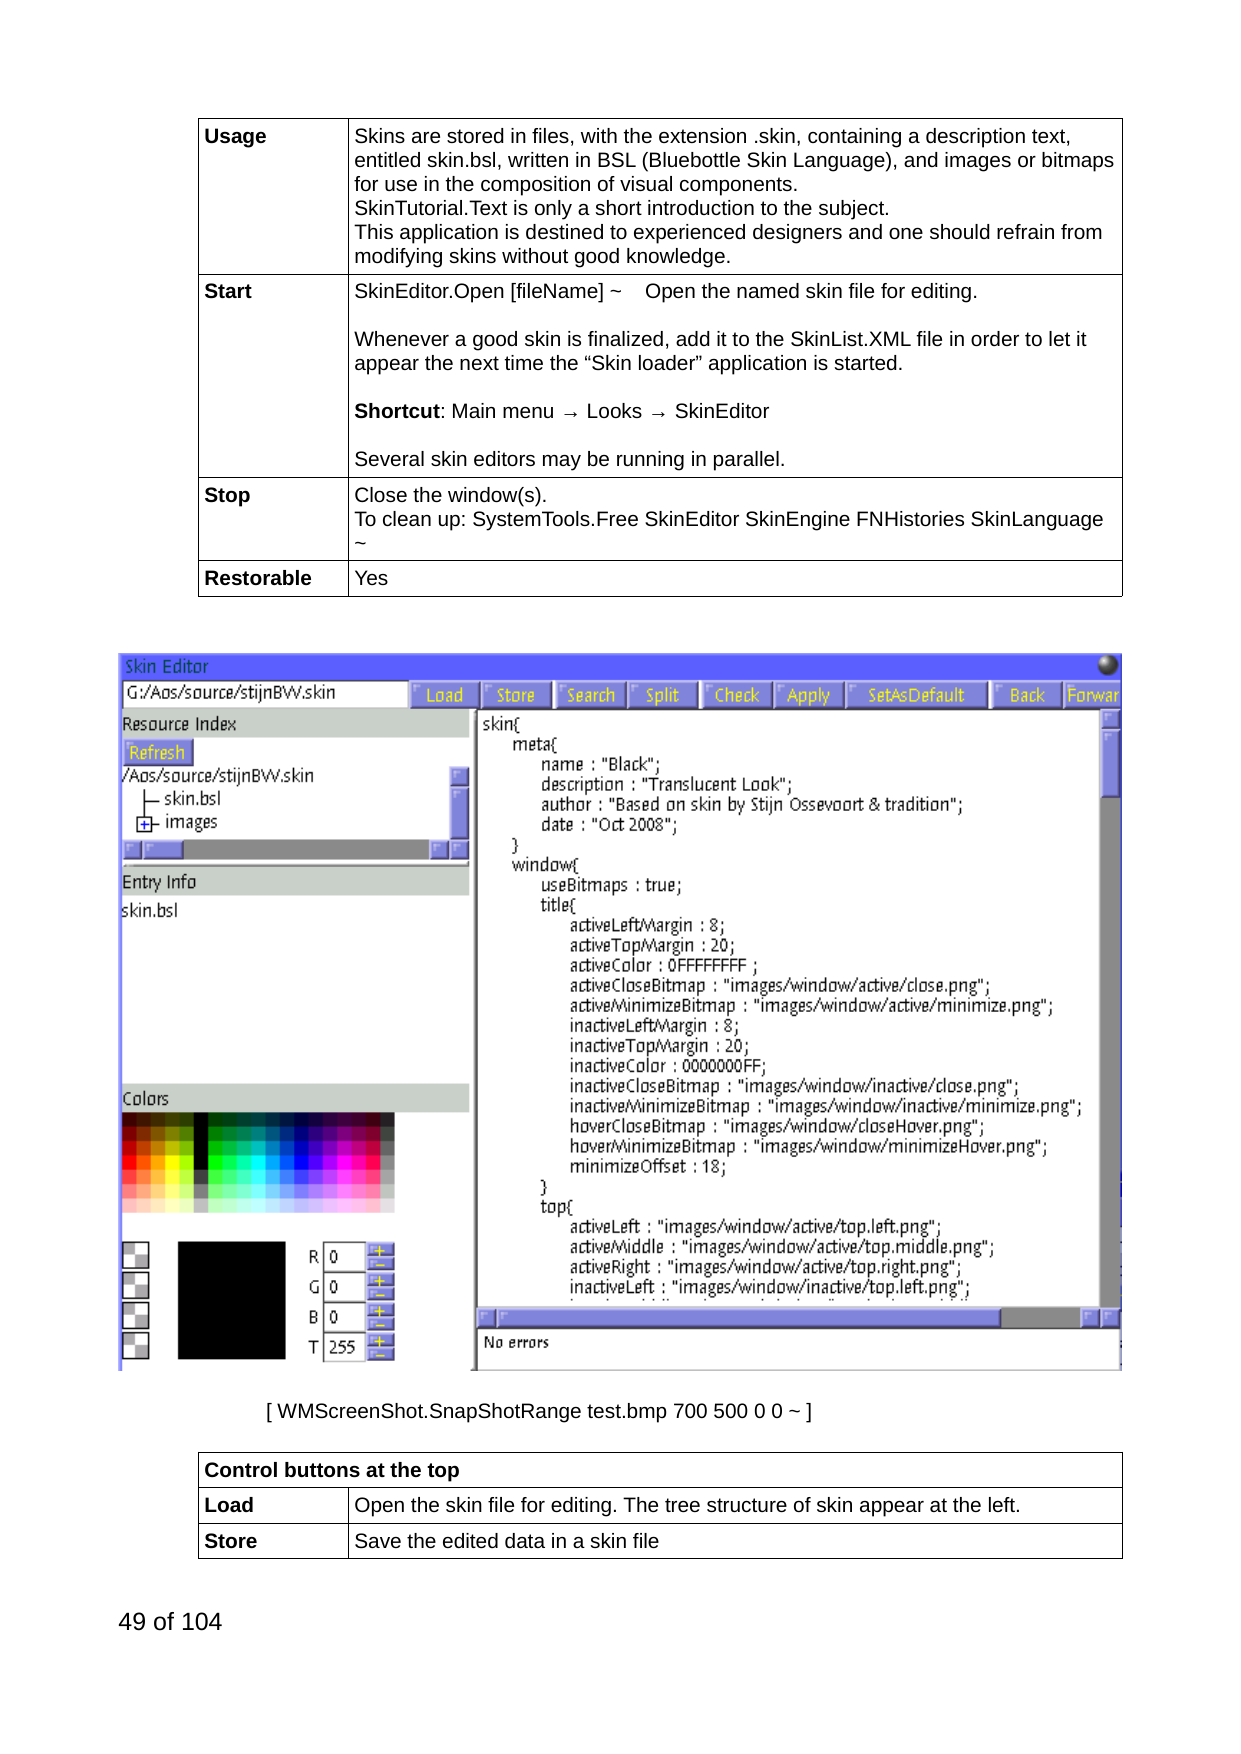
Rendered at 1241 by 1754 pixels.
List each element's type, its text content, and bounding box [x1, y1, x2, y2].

picture [118, 653, 1122, 1371]
table_cell Stop [199, 478, 348, 560]
table_cell Yes [349, 561, 1122, 596]
text [ WMScreenShot.SnapShotRange test.bmp 700 500 0 0 ~ ] [118, 1399, 1122, 1423]
table_cell Open the skin file for editing. The tree structure of skin appear at the left. [349, 1488, 1122, 1523]
table_cell Start [199, 275, 348, 477]
table_cell SkinEditor.Open [fileName] ~ Open the named skin file for editing. Whenever a good skin is finalized, add it to the SkinList.XML file in order to let it appear the next time the “Skin loader” application is started. Shortcut: Main menu → Looks → SkinEditor Several skin editors may be running in parallel. [349, 275, 1122, 477]
table_header Control buttons at the top [199, 1453, 1122, 1487]
table_cell Save the edited data in a skin file [349, 1524, 1122, 1558]
table_header Usage [199, 119, 348, 273]
table_cell Store [199, 1524, 348, 1558]
table_header Skins are stored in files, with the extension .skin, containing a description text, entitled skin.bsl, written in BSL (Bluebottle Skin Language), and images or bitmaps for use in the composition of visual components. SkinTutorial.Text is only a short introduction to the subject. This application is destined to experienced designers and one should refrain from modifying skins without good knowledge. [349, 119, 1122, 273]
table_cell Restorable [199, 561, 348, 596]
table_cell Load [199, 1488, 348, 1523]
table_cell Close the window(s). To clean up: SystemTools.Free SkinEditor SkinEngine FNHistories SkinLanguage ~ [349, 478, 1122, 560]
